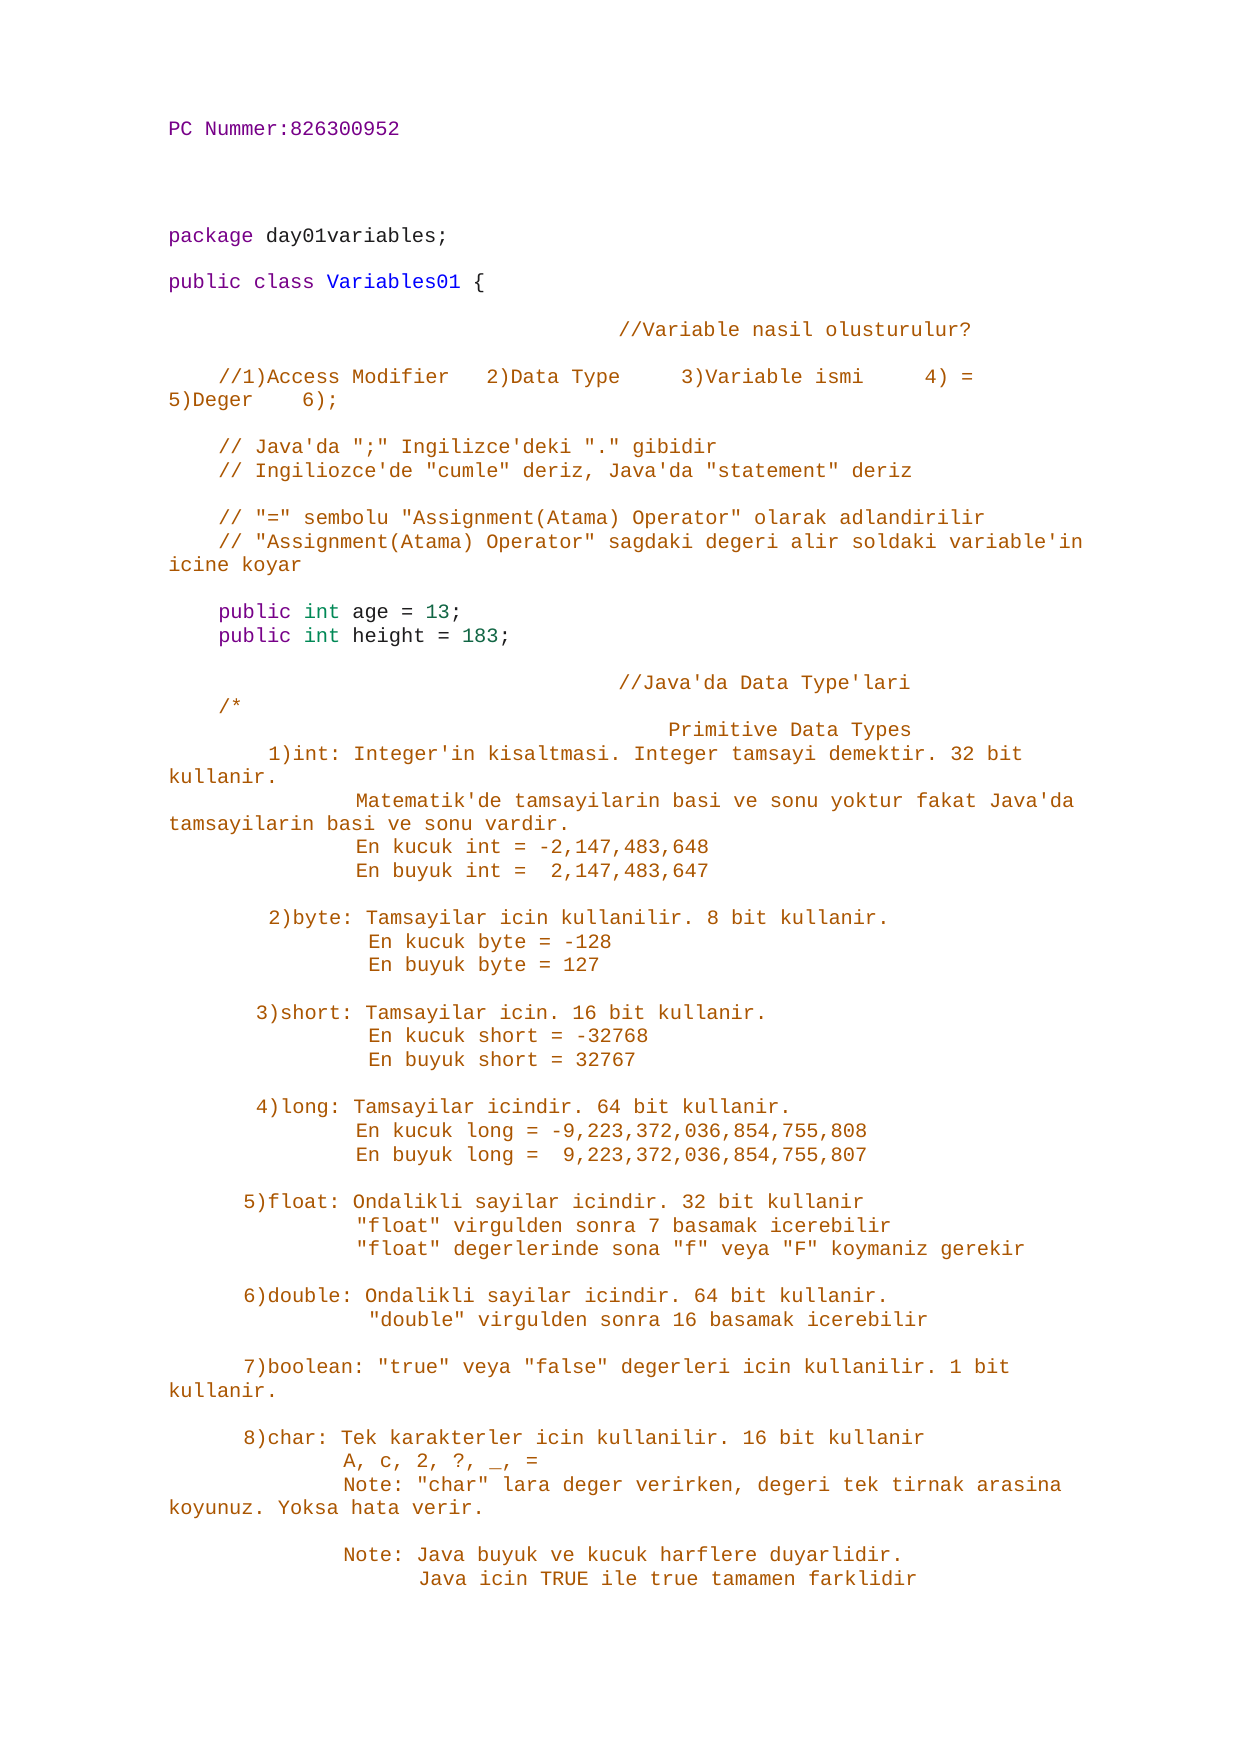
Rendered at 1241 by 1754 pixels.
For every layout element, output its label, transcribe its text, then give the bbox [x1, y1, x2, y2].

text 1)int: Integer'in kisaltmasi. Integer tamsayi demektir. 32 bit kullanir. [168, 743, 1122, 789]
text 6)double: Ondalikli sayilar icindir. 64 bit kullanir. [168, 1286, 1122, 1309]
text ​ [168, 1167, 1122, 1191]
text Note: Java buyuk ve kucuk harflere duyarlidir. [168, 1544, 1122, 1568]
text 8)char: Tek karakterler icin kullanilir. 16 bit kullanir [168, 1427, 1122, 1450]
text En kucuk short = -32768 [168, 1025, 1122, 1049]
text ​ [168, 1521, 1122, 1544]
text ​ [168, 412, 1122, 436]
text En buyuk short = 32767 [168, 1049, 1122, 1073]
text // "=" sembolu "Assignment(Atama) Operator" olarak adlandirilir [168, 507, 1122, 531]
text // "Assignment(Atama) Operator" sagdaki degeri alir soldaki variable'in icine koyar [168, 531, 1122, 577]
text 3)short: Tamsayilar icin. 16 bit kullanir. [168, 1002, 1122, 1025]
text // Ingiliozce'de "cumle" deriz, Java'da "statement" deriz [168, 460, 1122, 483]
text En kucuk long = -9,223,372,036,854,755,808 [168, 1120, 1122, 1144]
text ​ [168, 978, 1122, 1002]
text Java icin TRUE ile true tamamen farklidir [168, 1568, 1122, 1592]
text En buyuk int = 2,147,483,647 [168, 860, 1122, 883]
text En buyuk byte = 127 [168, 954, 1122, 978]
text package day01variables; [168, 225, 1122, 248]
text ​ [168, 483, 1122, 507]
text public int age = 13; [168, 601, 1122, 625]
text ​ [168, 295, 1122, 318]
text 2)byte: Tamsayilar icin kullanilir. 8 bit kullanir. [168, 907, 1122, 931]
text ​ [168, 1592, 1122, 1615]
text "float" degerlerinde sona "f" veya "F" koymaniz gerekir [168, 1238, 1122, 1262]
text En kucuk byte = -128 [168, 931, 1122, 954]
text Primitive Data Types [168, 719, 1122, 743]
text ​ [168, 1262, 1122, 1286]
text En buyuk long = 9,223,372,036,854,755,807 [168, 1144, 1122, 1167]
text ​ [168, 577, 1122, 601]
text //Java'da Data Type'lari [168, 672, 1122, 696]
text // Java'da ";" Ingilizce'deki "." gibidir [168, 436, 1122, 460]
text ​ [168, 1073, 1122, 1096]
text ​ [168, 342, 1122, 366]
text ​ [168, 648, 1122, 672]
text ​ [168, 1403, 1122, 1427]
text //1)Access Modifier 2)Data Type 3)Variable ismi 4) = 5)Deger 6); [168, 366, 1122, 412]
text public int height = 183; [168, 625, 1122, 648]
text /* [168, 696, 1122, 719]
text public class Variables01 { [168, 272, 1122, 295]
text PC Nummer:826300952 [168, 118, 1122, 141]
text 4)long: Tamsayilar icindir. 64 bit kullanir. [168, 1096, 1122, 1120]
text En kucuk int = -2,147,483,648 [168, 836, 1122, 860]
text "double" virgulden sonra 16 basamak icerebilir [168, 1309, 1122, 1333]
text "float" virgulden sonra 7 basamak icerebilir [168, 1214, 1122, 1238]
text ​ [168, 248, 1122, 272]
text 7)boolean: "true" veya "false" degerleri icin kullanilir. 1 bit kullanir. [168, 1356, 1122, 1403]
text ​ [168, 1333, 1122, 1356]
text Matematik'de tamsayilarin basi ve sonu yoktur fakat Java'da tamsayilarin basi ve sonu vardir. [168, 789, 1122, 836]
text Note: "char" lara deger verirken, degeri tek tirnak arasina koyunuz. Yoksa hata verir. [168, 1474, 1122, 1521]
text 5)float: Ondalikli sayilar icindir. 32 bit kullanir [168, 1191, 1122, 1214]
text //Variable nasil olusturulur? [168, 318, 1122, 342]
text ​ [168, 883, 1122, 907]
text A, c, 2, ?, _, = [168, 1450, 1122, 1474]
